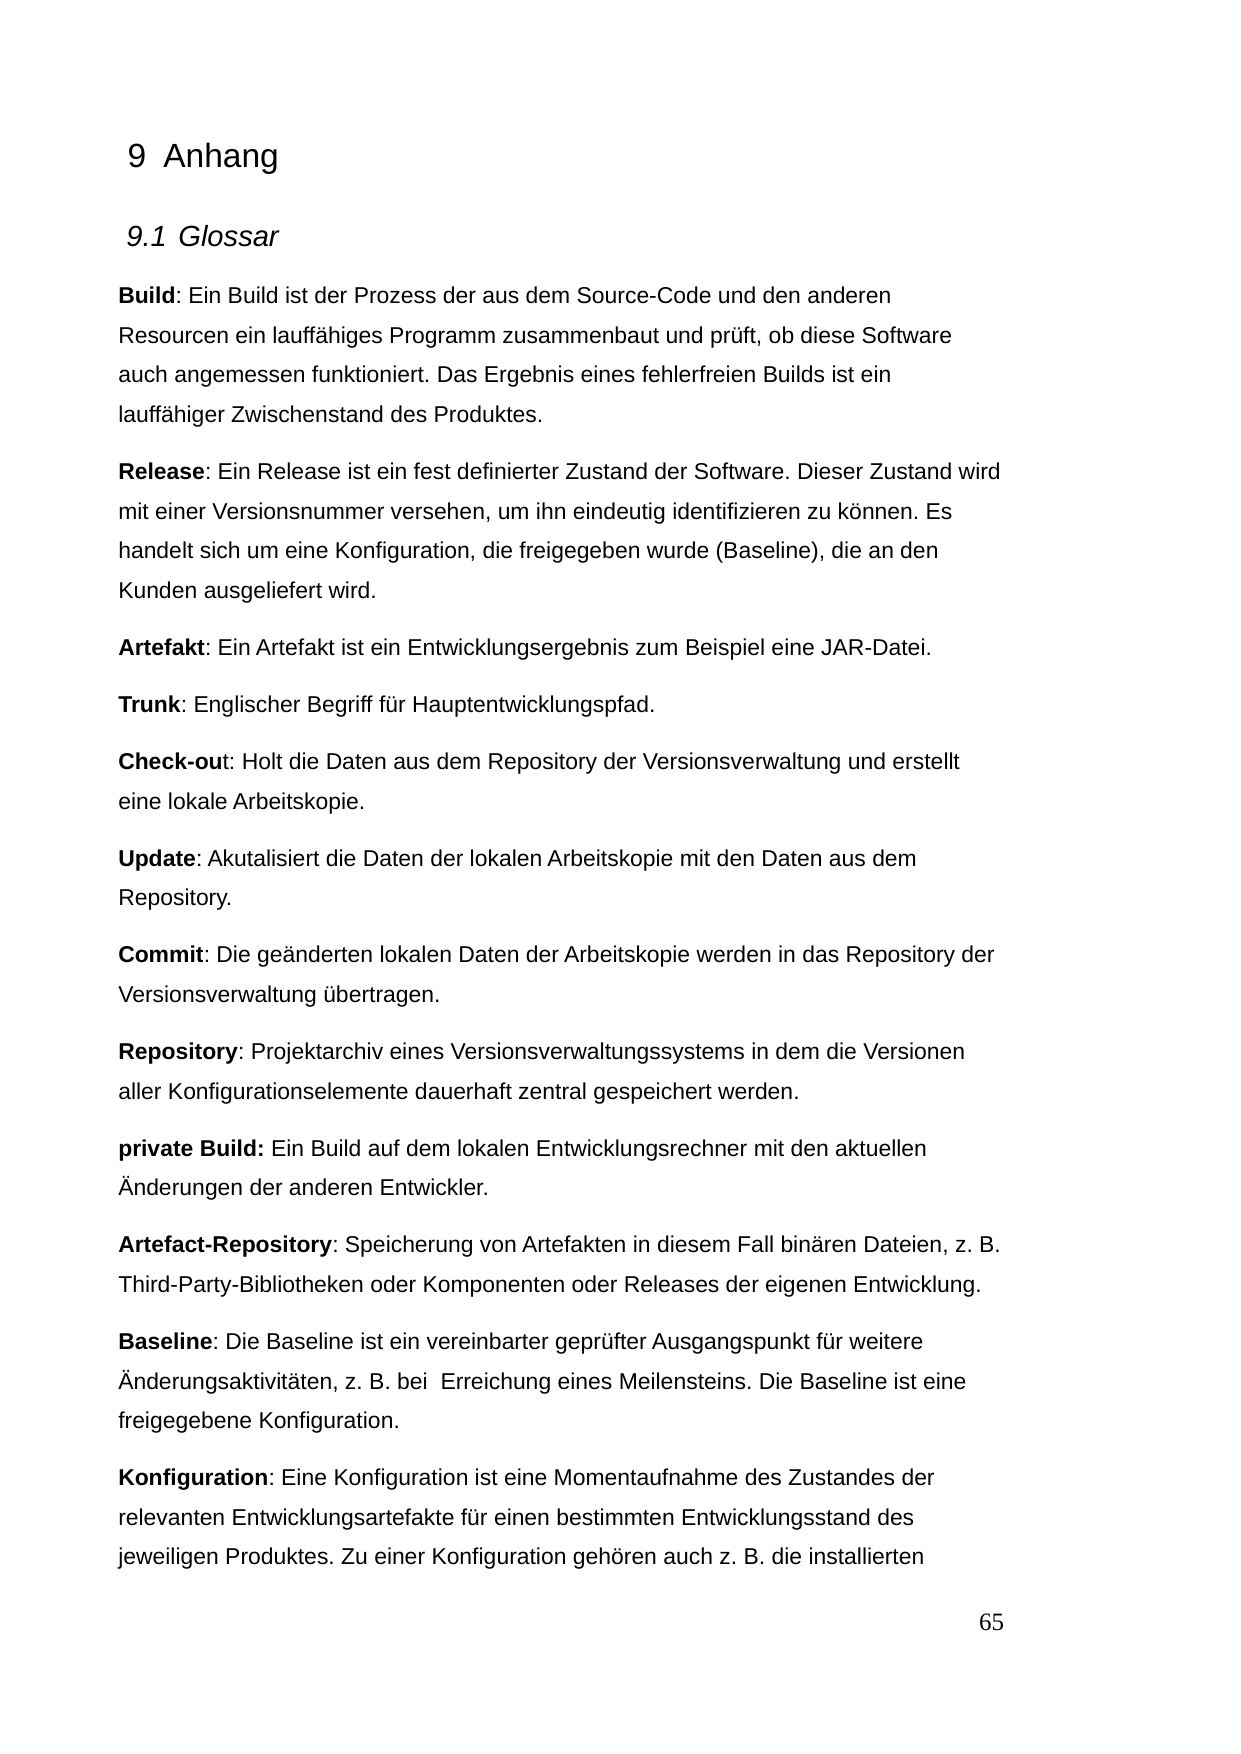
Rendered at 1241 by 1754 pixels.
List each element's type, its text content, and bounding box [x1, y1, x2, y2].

text Baseline: Die Baseline ist ein vereinbarter geprüfter Ausgangspunkt für weitere Änderungsaktivitäten, z. B. bei Erreichung eines Meilensteins. Die Baseline ist eine freigegebene Konfiguration. [118, 1328, 1004, 1433]
text Check-out: Holt die Daten aus dem Repository der Versionsverwaltung und erstellt eine lokale Arbeitskopie. [118, 748, 1004, 814]
text Artefakt: Ein Artefakt ist ein Entwicklungsergebnis zum Beispiel eine JAR-Datei. [118, 634, 1004, 660]
text Build: Ein Build ist der Prozess der aus dem Source-Code und den anderen Resourcen ein lauffähiges Programm zusammenbaut und prüft, ob diese Software auch angemessen funktioniert. Das Ergebnis eines fehlerfreien Builds ist ein lauffähiger Zwischenstand des Produktes. [118, 282, 1004, 427]
subtitle Glossar [118, 219, 1004, 252]
text Update: Akutalisiert die Daten der lokalen Arbeitskopie mit den Daten aus dem Repository. [118, 845, 1004, 911]
text Release: Ein Release ist ein fest definierter Zustand der Software. Dieser Zustand wird mit einer Versionsnummer versehen, um ihn eindeutig identifizieren zu können. Es handelt sich um eine Konfiguration, die freigegeben wurde (Baseline), die an den Kunden ausgeliefert wird. [118, 458, 1004, 603]
subtitle Anhang [118, 136, 1004, 174]
text private Build: Ein Build auf dem lokalen Entwicklungsrechner mit den aktuellen Änderungen der anderen Entwickler. [118, 1135, 1004, 1201]
text Trunk: Englischer Begriff für Hauptentwicklungspfad. [118, 691, 1004, 717]
text Artefact-Repository: Speicherung von Artefakten in diesem Fall binären Dateien, z. B. Third-Party-Bibliotheken oder Komponenten oder Releases der eigenen Entwicklung. [118, 1231, 1004, 1297]
text Konfiguration: Eine Konfiguration ist eine Momentaufnahme des Zustandes der relevanten Entwicklungsartefakte für einen bestimmten Entwicklungsstand des jeweiligen Produktes. Zu einer Konfiguration gehören auch z. B. die installierten [118, 1464, 1004, 1569]
text Repository: Projektarchiv eines Versionsverwaltungssystems in dem die Versionen aller Konfigurationselemente dauerhaft zentral gespeichert werden. [118, 1038, 1004, 1104]
text Commit: Die geänderten lokalen Daten der Arbeitskopie werden in das Repository der Versionsverwaltung übertragen. [118, 941, 1004, 1007]
